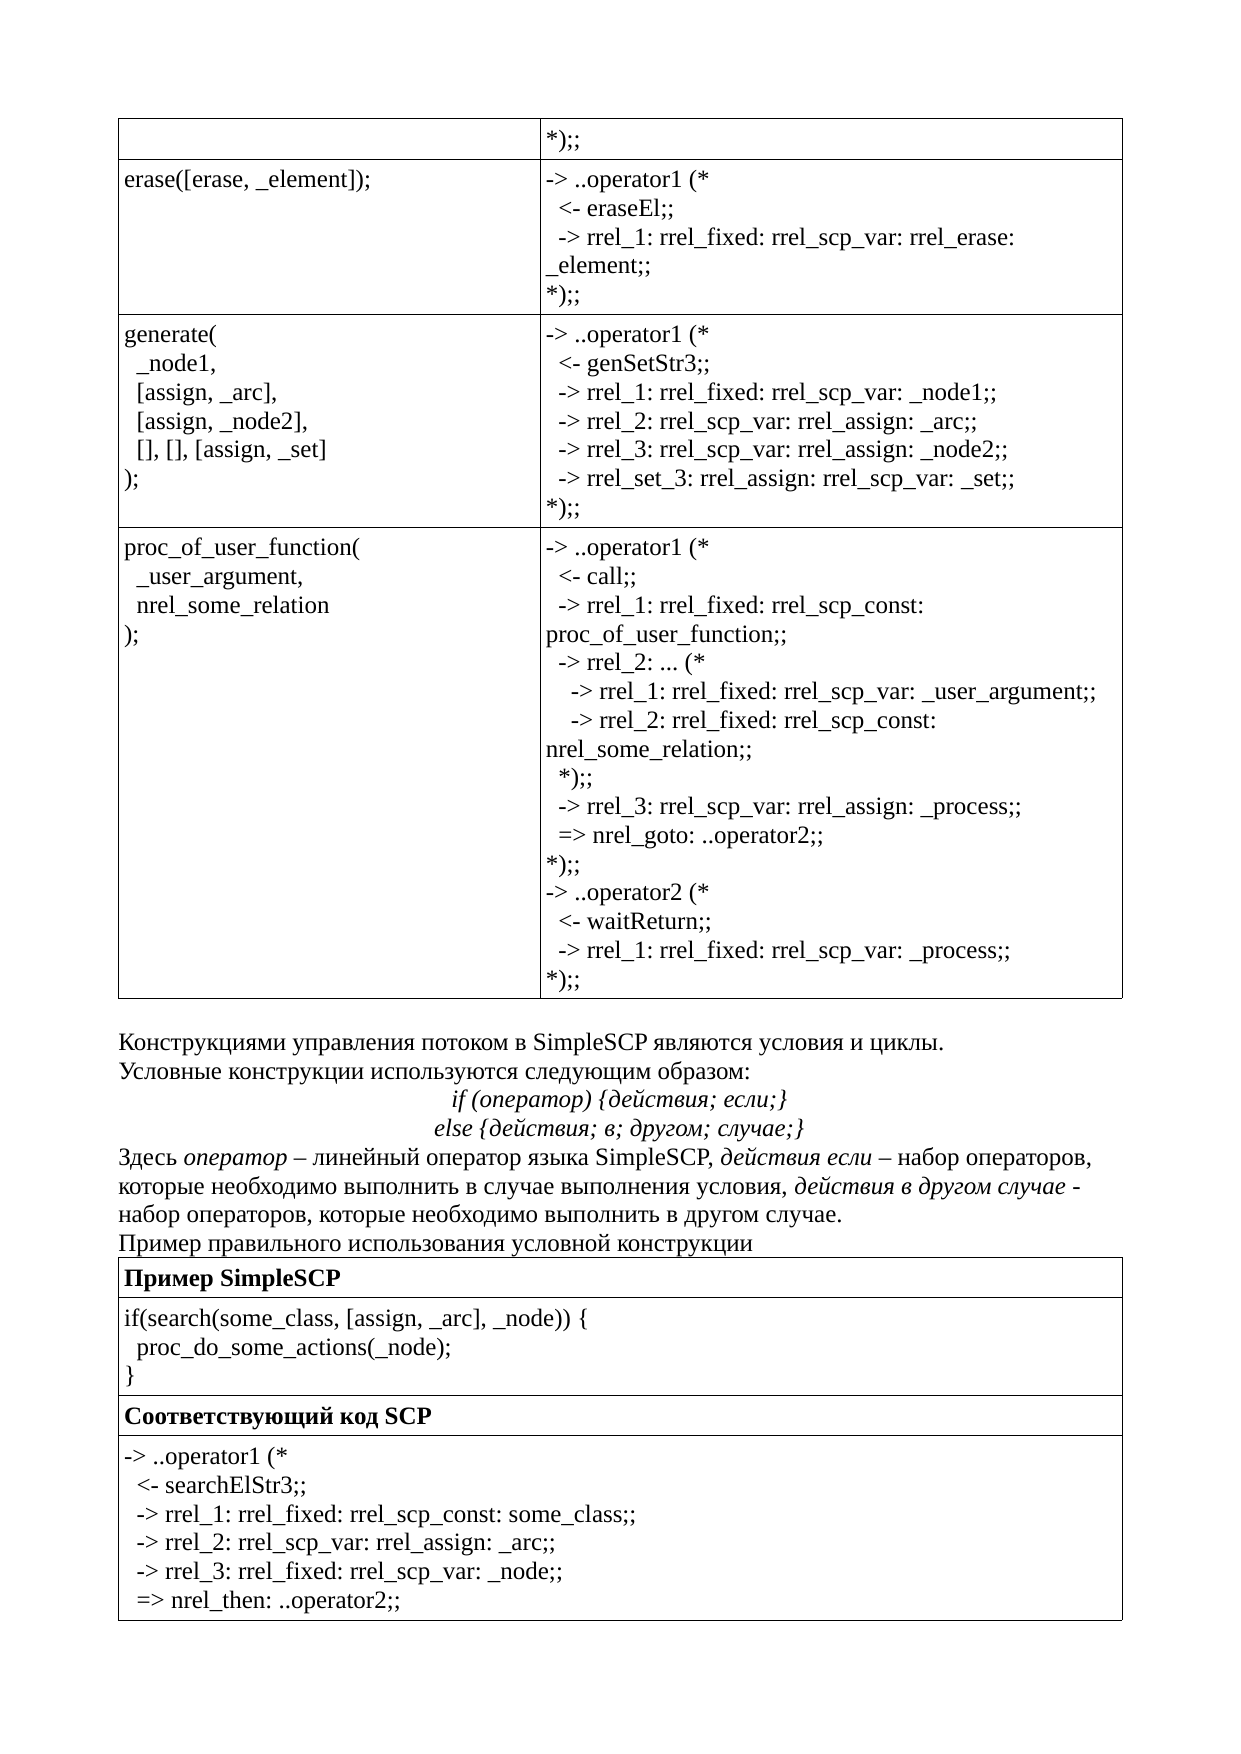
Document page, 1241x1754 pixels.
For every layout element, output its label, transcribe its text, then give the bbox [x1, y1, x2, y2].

text Здесь оператор – линейный оператор языка SimpleSCP, действия если – набор операторов, которые необходимо выполнить в случае выполнения условия, действия в другом случае - набор операторов, которые необходимо выполнить в другом случае. [118, 1142, 1122, 1228]
text Конструкциями управления потоком в SimpleSCP являются условия и циклы. [118, 1027, 1122, 1056]
table_cell proc_of_user_function( _user_argument, nrel_some_relation ); [119, 528, 540, 998]
table_header Пример SimpleSCP [119, 1258, 1122, 1297]
table_cell Соответствующий код SCP [119, 1396, 1122, 1435]
text else {действия; в; другом; случае;} [118, 1113, 1122, 1142]
text Условные конструкции используются следующим образом: [118, 1056, 1122, 1084]
table_cell generate( _node1, [assign, _arc], [assign, _node2], [], [], [assign, _set] ); [119, 315, 540, 527]
text if (оператор) {действия; если;} [118, 1084, 1122, 1113]
table_cell *);; [541, 119, 1122, 158]
text Пример правильного использования условной конструкции [118, 1228, 1122, 1257]
table_cell -> ..operator1 (* <- call;; -> rrel_1: rrel_fixed: rrel_scp_const: proc_of_user_function;; -> rrel_2: ... (* -> rrel_1: rrel_fixed: rrel_scp_var: _user_argument;; -> rrel_2: rrel_fixed: rrel_scp_const: nrel_some_relation;; *);; -> rrel_3: rrel_scp_var: rrel_assign: _process;; => nrel_goto: ..operator2;; *);; -> ..operator2 (* <- waitReturn;; -> rrel_1: rrel_fixed: rrel_scp_var: _process;; *);; [541, 528, 1122, 998]
table_cell if(search(some_class, [assign, _arc], _node)) { proc_do_some_actions(_node); } [119, 1298, 1122, 1395]
table_cell -> ..operator1 (* <- searchElStr3;; -> rrel_1: rrel_fixed: rrel_scp_const: some_class;; -> rrel_2: rrel_scp_var: rrel_assign: _arc;; -> rrel_3: rrel_fixed: rrel_scp_var: _node;; => nrel_then: ..operator2;; [119, 1436, 1122, 1619]
table_cell -> ..operator1 (* <- eraseEl;; -> rrel_1: rrel_fixed: rrel_scp_var: rrel_erase: _element;; *);; [541, 160, 1122, 314]
table_cell -> ..operator1 (* <- genSetStr3;; -> rrel_1: rrel_fixed: rrel_scp_var: _node1;; -> rrel_2: rrel_scp_var: rrel_assign: _arc;; -> rrel_3: rrel_scp_var: rrel_assign: _node2;; -> rrel_set_3: rrel_assign: rrel_scp_var: _set;; *);; [541, 315, 1122, 527]
table_cell erase([erase, _element]); [119, 160, 540, 314]
table_cell [119, 119, 540, 158]
